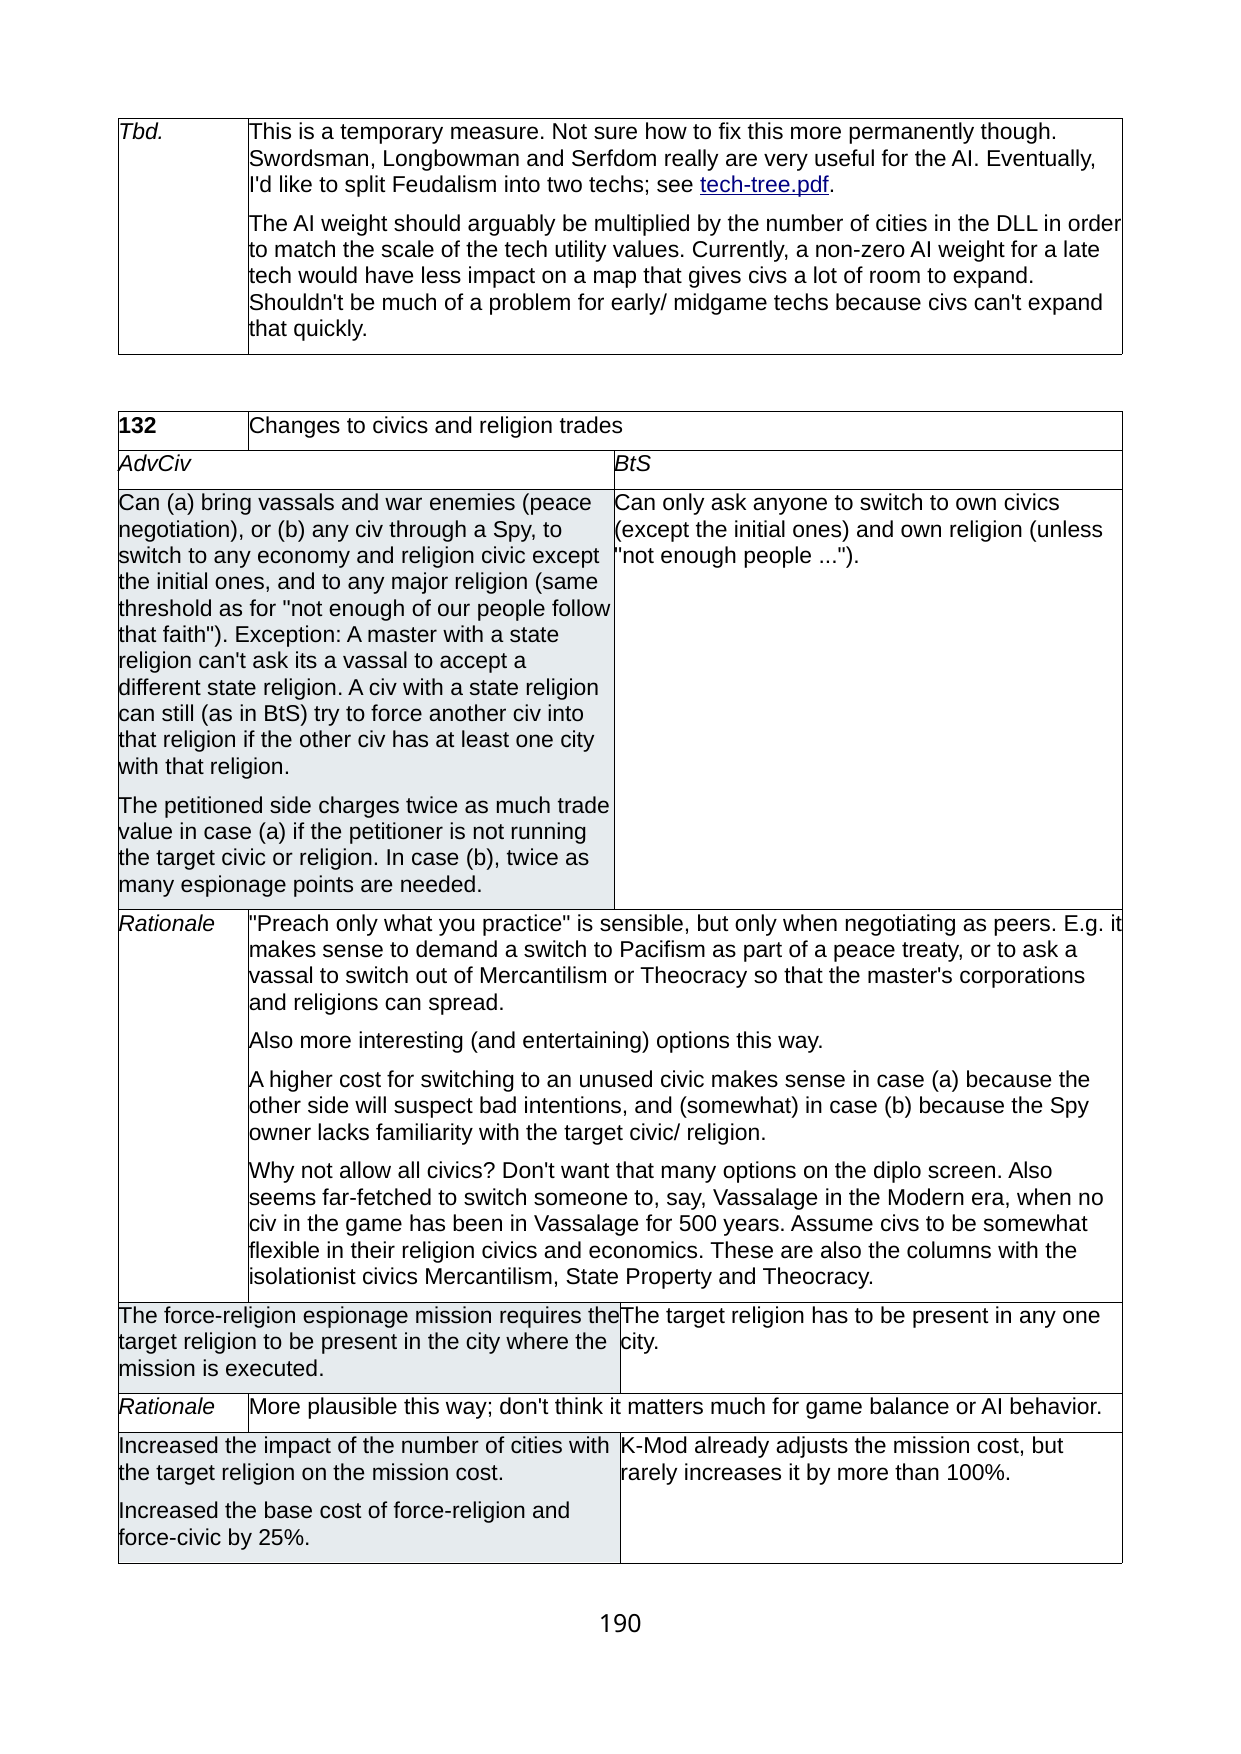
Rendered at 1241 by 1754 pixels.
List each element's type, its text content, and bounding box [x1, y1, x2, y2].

table_cell Rationale [119, 1394, 248, 1432]
table_cell Can (a) bring vassals and war enemies (peace negotiation), or (b) any civ through a Spy, to switch to any economy and religion civic except the initial ones, and to any major religion (same threshold as for "not enough of our people follow that faith"). Exception: A master with a state religion can't ask its a vassal to accept a different state religion. A civ with a state religion can still (as in BtS) try to force another civ into that religion if the other civ has at least one city with that religion. The petitioned side charges twice as much trade value in case (a) if the petitioner is not running the target civic or religion. In case (b), twice as many espionage points are needed. [119, 490, 614, 909]
table_header Changes to civics and religion trades [249, 412, 1122, 450]
table_header 132 [119, 412, 248, 450]
table_cell This is a temporary measure. Not sure how to fix this more permanently though. Swordsman, Longbowman and Serfdom really are very useful for the AI. Eventually, I'd like to split Feudalism into two techs; see tech-tree.pdf. The AI weight should arguably be multiplied by the number of cities in the DLL in order to match the scale of the tech utility values. Currently, a non-zero AI weight for a late tech would have less impact on a map that gives civs a lot of room to expand. Shouldn't be much of a problem for early/ midgame techs because civs can't expand that quickly. [249, 119, 1122, 354]
table_cell Can only ask anyone to switch to own civics (except the initial ones) and own religion (unless "not enough people ..."). [615, 490, 1122, 909]
table_cell K-Mod already adjusts the mission cost, but rarely increases it by more than 100%. [621, 1433, 1122, 1562]
table_cell Rationale [119, 910, 248, 1302]
table_cell The target religion has to be present in any one city. [621, 1303, 1122, 1393]
table_cell More plausible this way; don't think it matters much for game balance or AI behavior. [249, 1394, 1122, 1432]
table_cell BtS [615, 451, 1122, 489]
table_cell Increased the impact of the number of cities with the target religion on the mission cost. Increased the base cost of force-religion and force-civic by 25%. [119, 1433, 620, 1562]
table_cell "Preach only what you practice" is sensible, but only when negotiating as peers. E.g. it makes sense to demand a switch to Pacifism as part of a peace treaty, or to ask a vassal to switch out of Mercantilism or Theocracy so that the master's corporations and religions can spread. Also more interesting (and entertaining) options this way. A higher cost for switching to an unused civic makes sense in case (a) because the other side will suspect bad intentions, and (somewhat) in case (b) because the Spy owner lacks familiarity with the target civic/ religion. Why not allow all civics? Don't want that many options on the diplo screen. Also seems far-fetched to switch someone to, say, Vassalage in the Modern era, when no civ in the game has been in Vassalage for 500 years. Assume civs to be somewhat flexible in their religion civics and economics. These are also the columns with the isolationist civics Mercantilism, State Property and Theocracy. [249, 910, 1122, 1302]
table_cell AdvCiv [119, 451, 614, 489]
table_cell Tbd. [119, 119, 248, 354]
table_cell The force-religion espionage mission requires the target religion to be present in the city where the mission is executed. [119, 1303, 620, 1393]
